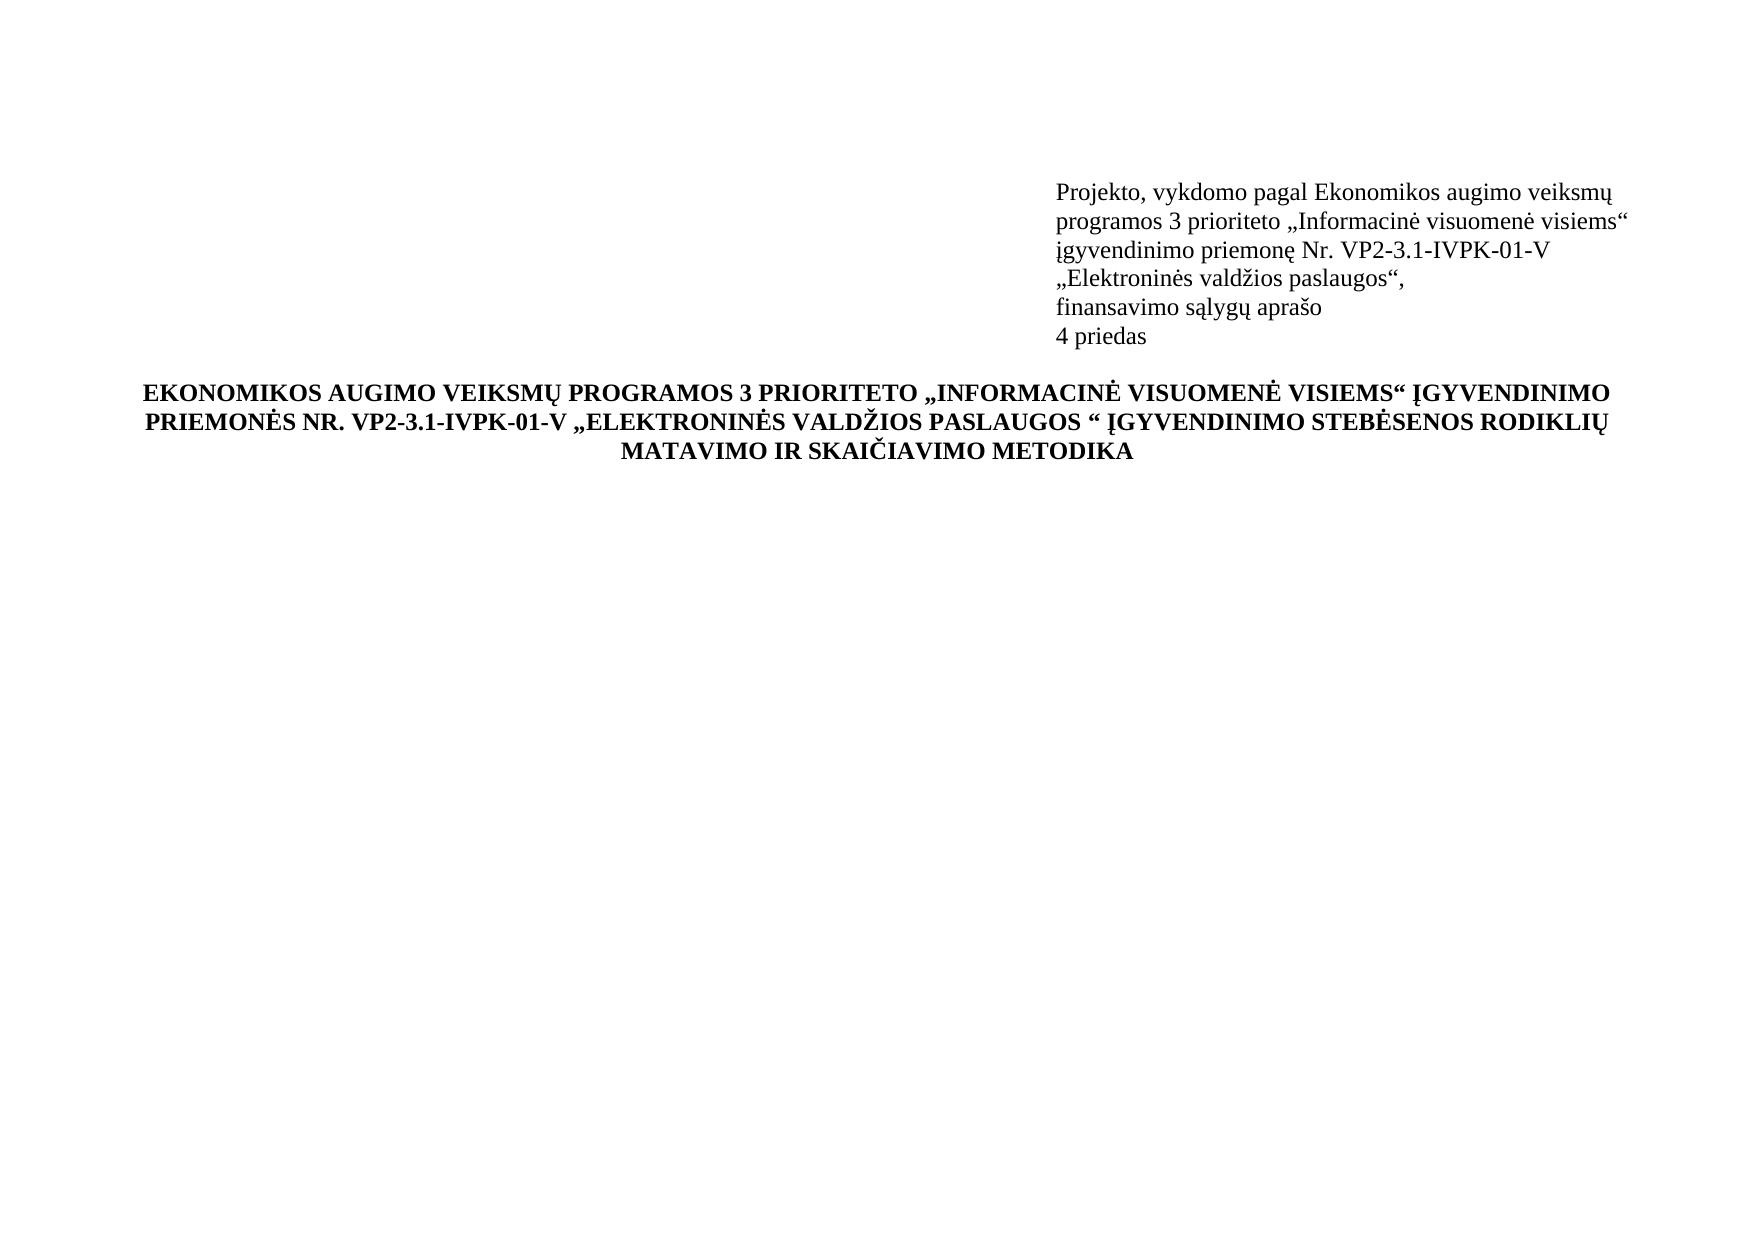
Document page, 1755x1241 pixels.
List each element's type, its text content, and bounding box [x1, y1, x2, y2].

text įgyvendinimo priemonę Nr. VP2-3.1-IVPK-01-V [118, 235, 1636, 263]
text Projekto, vykdomo pagal Ekonomikos augimo veiksmų [118, 177, 1636, 206]
text „Elektroninės valdžios paslaugos“, [118, 263, 1636, 292]
text 4 priedas [1056, 321, 1636, 350]
text programos 3 prioriteto „Informacinė visuomenė visiems“ [118, 206, 1636, 235]
text finansavimo sąlygų aprašo [118, 292, 1636, 321]
text EKONOMIKOS AUGIMO VEIKSMŲ PROGRAMOS 3 PRIORITETO „INFORMACINĖ VISUOMENĖ VISIEMS“ ĮGYVENDINIMO PRIEMONĖS NR. VP2-3.1-IVPK-01-V „ELEKTRONINĖS VALDŽIOS PASLAUGOS “ ĮGYVENDINIMO STEBĖSENOS RODIKLIŲ MATAVIMO IR SKAIČIAVIMO METODIKA [118, 378, 1636, 465]
